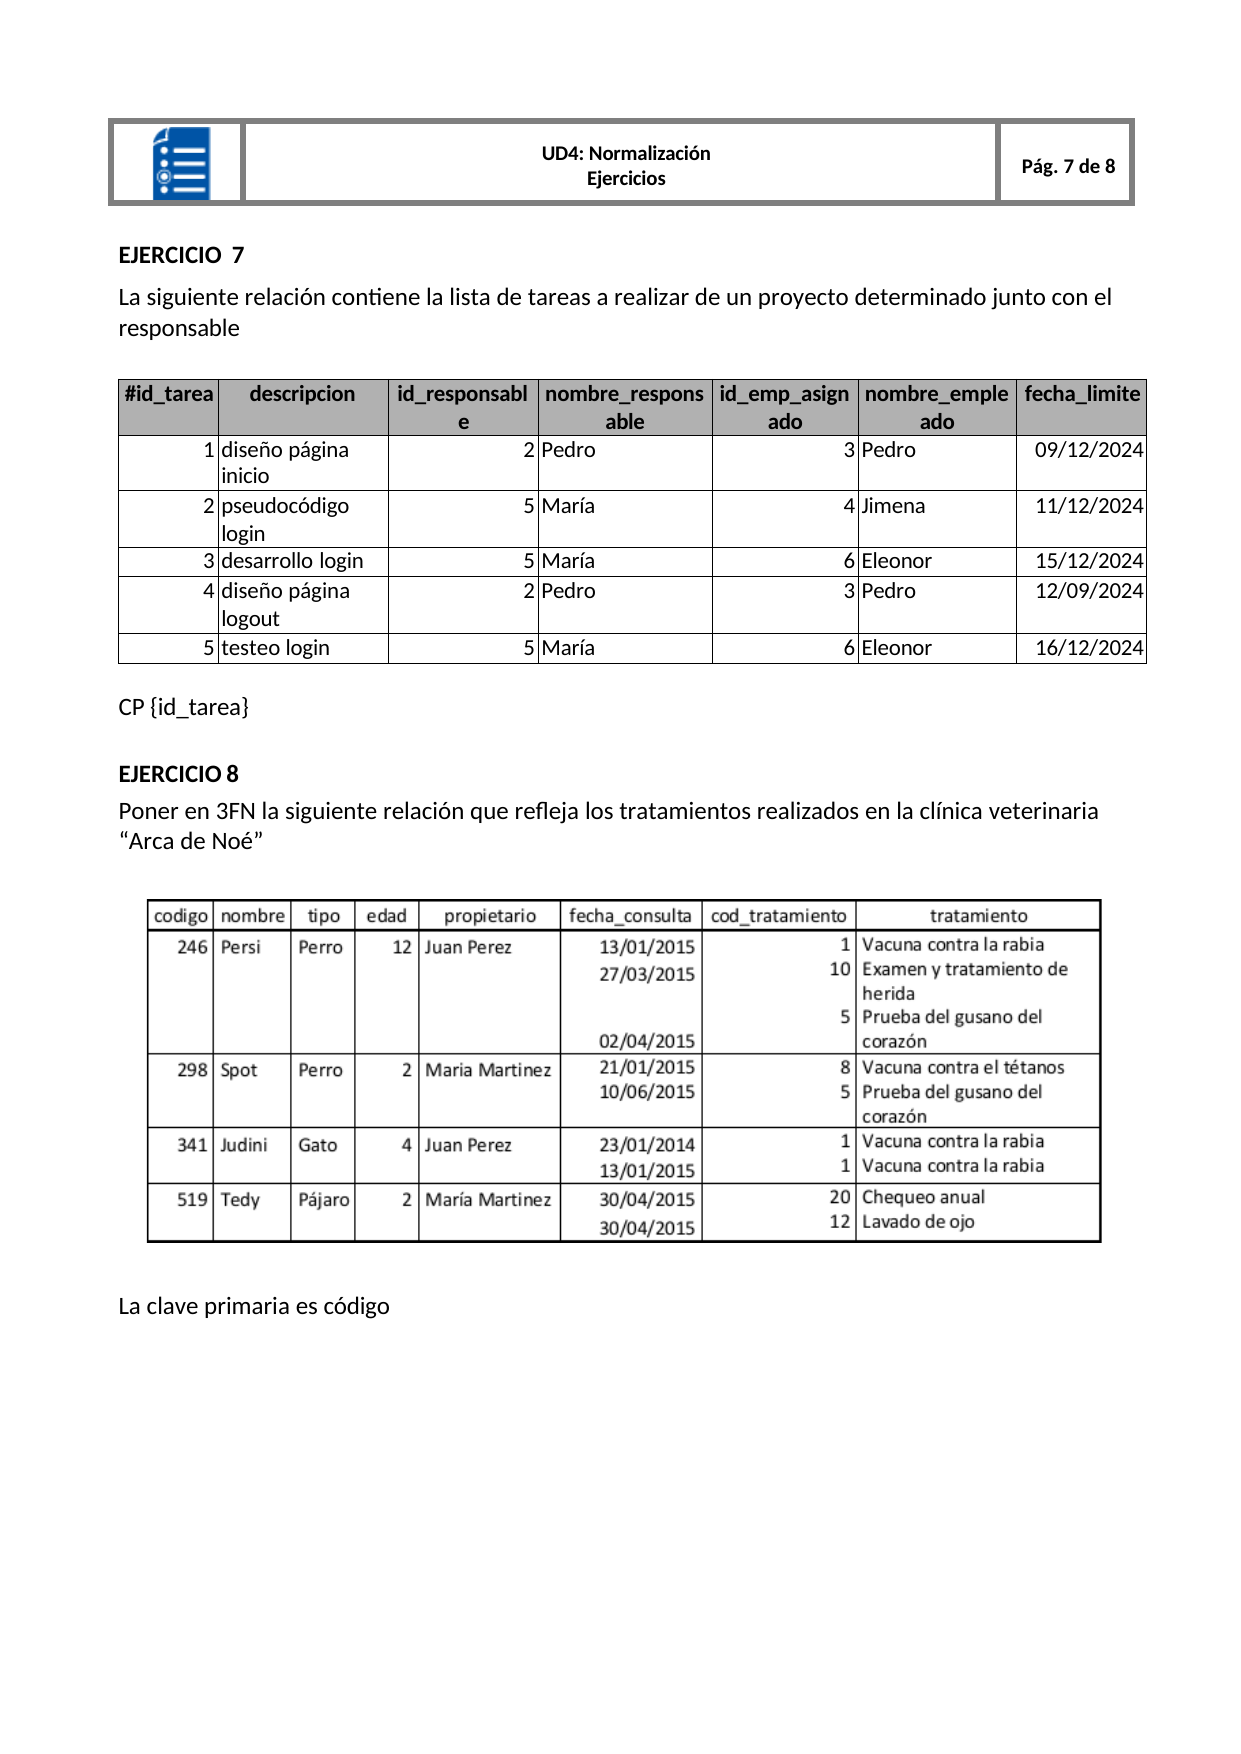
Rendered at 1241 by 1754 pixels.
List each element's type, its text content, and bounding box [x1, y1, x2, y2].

table_cell 3 [119, 548, 218, 576]
text Poner en 3FN la siguiente relación que refleja los tratamientos realizados en la clínica veterinaria “Arca de Noé” [118, 795, 1114, 856]
subtitle EJERCICIO 7 [118, 239, 1166, 269]
text CP {id_tarea} [118, 691, 1166, 722]
table_cell 3 [713, 577, 858, 632]
table_cell 16/12/2024 [1017, 634, 1146, 663]
table_header id_responsabl e [389, 380, 538, 435]
picture [152, 127, 211, 200]
text La clave primaria es código [118, 1290, 1166, 1320]
table_cell Jimena [859, 491, 1016, 547]
table_cell diseño página logout [219, 577, 388, 632]
text La siguiente relación contiene la lista de tareas a realizar de un proyecto determinado junto con el responsable [118, 281, 1166, 342]
table_cell 4 [713, 491, 858, 547]
table_cell María [539, 548, 712, 576]
table_header descripcion [219, 380, 388, 435]
table_cell 3 [713, 436, 858, 490]
table_cell diseño página inicio [219, 436, 388, 490]
table_cell 2 [119, 491, 218, 547]
table_cell Eleonor [859, 548, 1016, 576]
table_cell 12/09/2024 [1017, 577, 1146, 632]
subtitle EJERCICIO 8 [118, 758, 1166, 789]
table_cell desarrollo login [219, 548, 388, 576]
table_header #id_tarea [119, 380, 218, 435]
table_header nombre_emple ado [859, 380, 1016, 435]
table_cell 6 [713, 548, 858, 576]
table_cell pseudocódigo login [219, 491, 388, 547]
table_cell María [539, 634, 712, 663]
table_cell 1 [119, 436, 218, 490]
table_header nombre_respons able [539, 380, 712, 435]
table_cell Pedro [539, 577, 712, 632]
table_cell 4 [119, 577, 218, 632]
table_cell 5 [119, 634, 218, 663]
table_cell 6 [713, 634, 858, 663]
table_cell 11/12/2024 [1017, 491, 1146, 547]
table_cell 2 [389, 577, 538, 632]
table_cell Eleonor [859, 634, 1016, 663]
table_cell testeo login [219, 634, 388, 663]
table_cell 5 [389, 491, 538, 547]
table_cell 5 [389, 634, 538, 663]
table_header id_emp_asign ado [713, 380, 858, 435]
picture [146, 899, 1102, 1243]
table_cell 2 [389, 436, 538, 490]
table_cell 09/12/2024 [1017, 436, 1146, 490]
table_cell Pedro [859, 577, 1016, 632]
table_cell Pedro [539, 436, 712, 490]
table_cell 15/12/2024 [1017, 548, 1146, 576]
table_cell María [539, 491, 712, 547]
table_cell 5 [389, 548, 538, 576]
table_header fecha_limite [1017, 380, 1146, 435]
table_cell Pedro [859, 436, 1016, 490]
